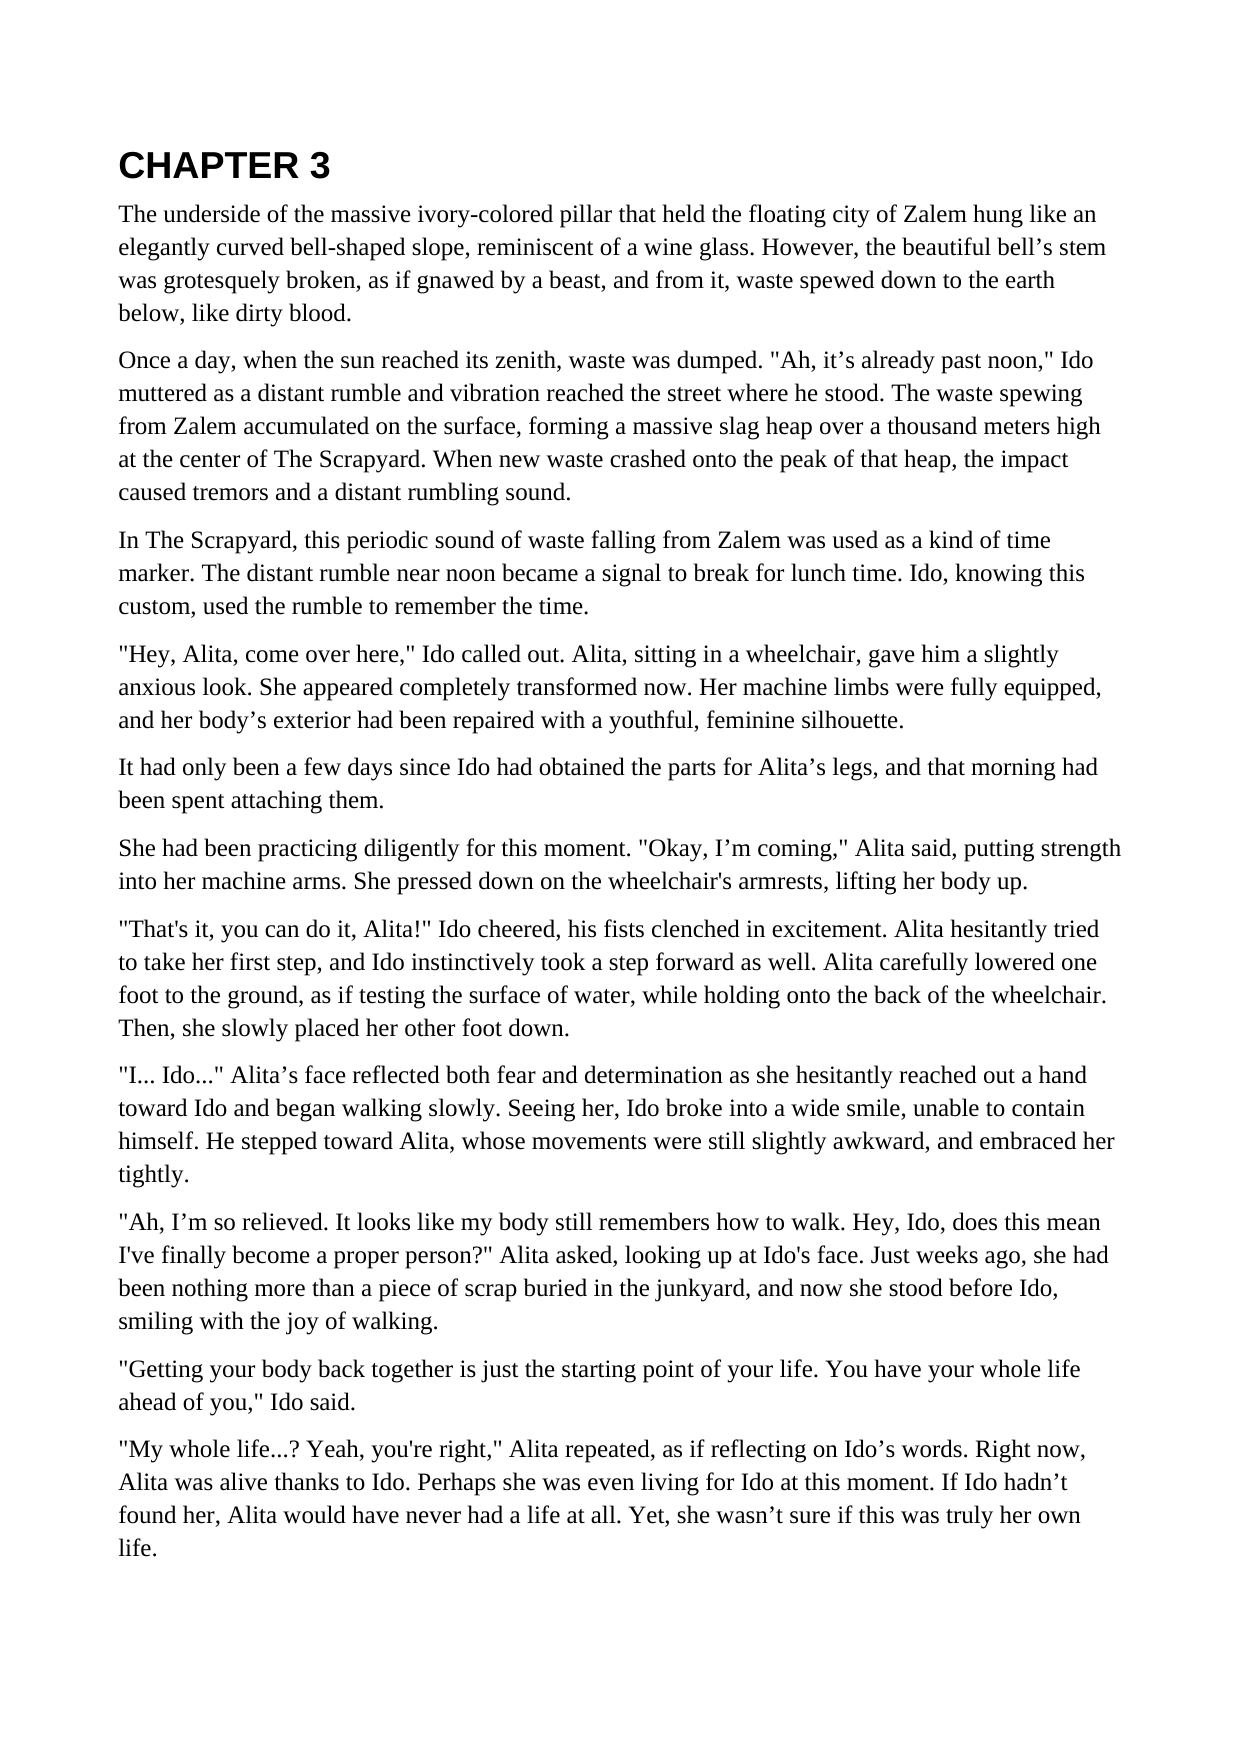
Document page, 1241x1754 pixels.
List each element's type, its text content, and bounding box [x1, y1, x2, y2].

text "I... Ido..." Alita’s face reflected both fear and determination as she hesitantly reached out a hand toward Ido and began walking slowly. Seeing her, Ido broke into a wide smile, unable to contain himself. He stepped toward Alita, whose movements were still slightly awkward, and embraced her tightly. [118, 1060, 1122, 1188]
text "That's it, you can do it, Alita!" Ido cheered, his fists clenched in excitement. Alita hesitantly tried to take her first step, and Ido instinctively took a step forward as well. Alita carefully lowered one foot to the ground, as if testing the surface of water, while holding onto the back of the wheelchair. Then, she slowly placed her other foot down. [118, 914, 1122, 1041]
text She had been practicing diligently for this moment. "Okay, I’m coming," Alita said, putting strength into her machine arms. She pressed down on the wheelchair's armrests, lifting her body up. [118, 833, 1122, 895]
text In The Scrapyard, this periodic sound of waste falling from Zalem was used as a kind of time marker. The distant rumble near noon became a signal to break for lunch time. Ido, knowing this custom, used the rumble to remember the time. [118, 525, 1122, 620]
text "My whole life...? Yeah, you're right," Alita repeated, as if reflecting on Ido’s words. Right now, Alita was alive thanks to Ido. Perhaps she was even living for Ido at this moment. If Ido hadn’t found her, Alita would have never had a life at all. Yet, she wasn’t sure if this was truly her own life. [118, 1434, 1122, 1562]
text "Hey, Alita, come over here," Ido called out. Alita, sitting in a wheelchair, gave him a slightly anxious look. She appeared completely transformed now. Her machine limbs were fully equipped, and her body’s exterior had been repaired with a youthful, feminine silhouette. [118, 639, 1122, 733]
text Once a day, when the sun reached its zenith, waste was dumped. "Ah, it’s already past noon," Ido muttered as a distant rumble and vibration reached the street where he stood. The waste spewing from Zalem accumulated on the surface, forming a massive slag heap over a thousand meters high at the center of The Scrapyard. When new waste crashed onto the peak of that heap, the impact caused tremors and a distant rumbling sound. [118, 345, 1122, 506]
text The underside of the massive ivory-colored pillar that held the floating city of Zalem hung like an elegantly curved bell-shaped slope, reminiscent of a wine glass. However, the beautiful bell’s stem was grotesquely broken, as if gnawed by a beast, and from it, waste spewed down to the earth below, like dirty blood. [118, 199, 1122, 327]
text "Getting your body back together is just the starting point of your life. You have your whole life ahead of you," Ido said. [118, 1354, 1122, 1415]
subtitle CHAPTER 3 [118, 143, 1122, 186]
text "Ah, I’m so relieved. It looks like my body still remembers how to walk. Hey, Ido, does this mean I've finally become a proper person?" Alita asked, looking up at Ido's face. Just weeks ago, she had been nothing more than a piece of scrap buried in the junkyard, and now she stood before Ido, smiling with the joy of walking. [118, 1207, 1122, 1335]
text It had only been a few days since Ido had obtained the parts for Alita’s legs, and that morning had been spent attaching them. [118, 752, 1122, 814]
